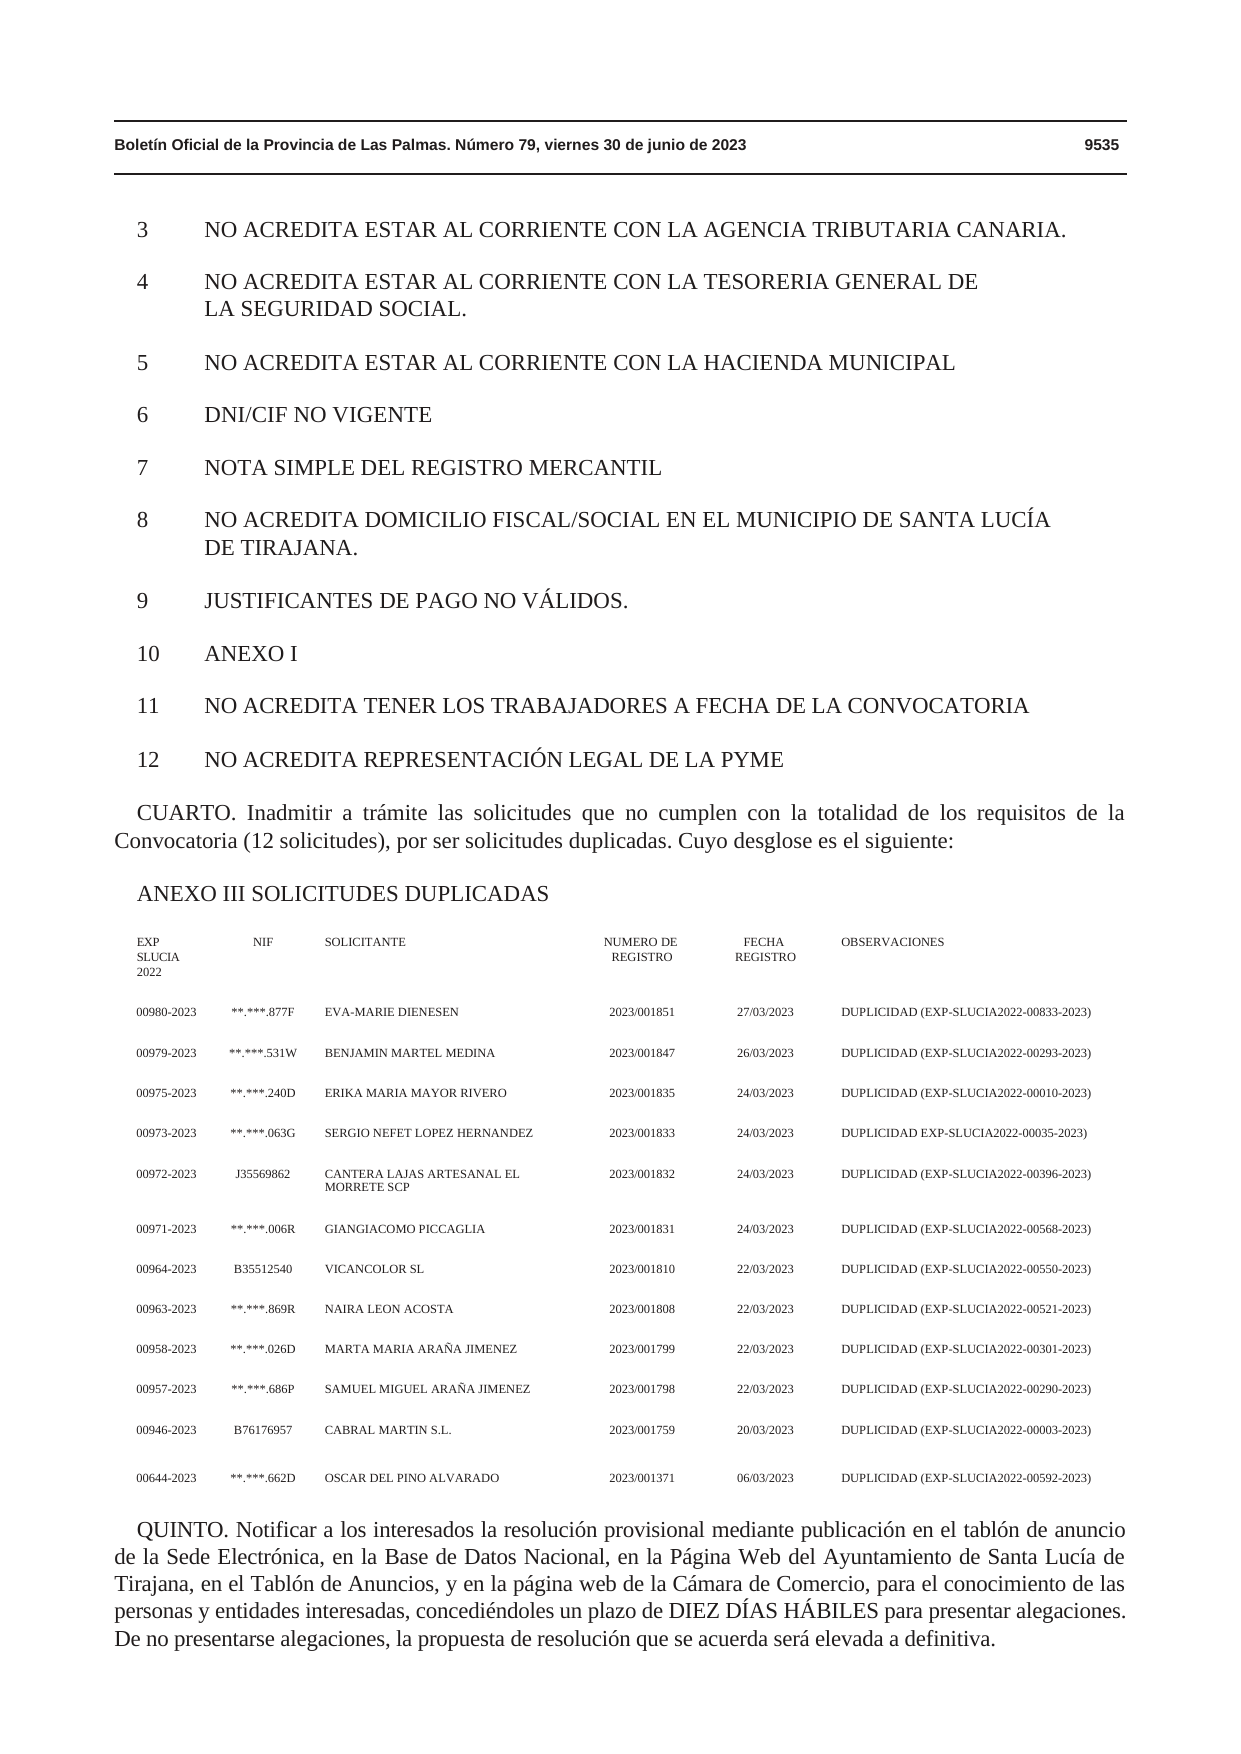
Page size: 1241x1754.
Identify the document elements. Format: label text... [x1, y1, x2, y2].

table_cell [712, 1181, 819, 1208]
table_cell DUPLICIDAD (EXP-SLUCIA2022-00833-2023) [819, 992, 1127, 1033]
text CUARTO. Inadmitir a trámite las solicitudes que no cumplen con la totalidad de los requisitos de la Convocatoria (12 solicitudes), por ser solicitudes duplicadas. Cuyo desglose es el siguiente: [114, 798, 1127, 854]
text 11 NO ACREDITA TENER LOS TRABAJADORES A FECHA DE LA CONVOCATORIA [137, 693, 1127, 719]
table_cell NAIRA LEON ACOSTA [312, 1289, 572, 1329]
table_cell 22/03/2023 [712, 1249, 819, 1289]
text 10 ANEXO I [137, 641, 1127, 666]
table_cell **.***.531W [214, 1033, 312, 1073]
table_cell J35569862 [214, 1153, 312, 1181]
text ANEXO III SOLICITUDES DUPLICADAS [137, 881, 1127, 907]
table_cell 00644-2023 [114, 1454, 213, 1493]
table_cell 20/03/2023 [712, 1409, 819, 1454]
table_cell **.***.662D [214, 1454, 312, 1493]
table_cell 27/03/2023 [712, 992, 819, 1033]
table_cell ERIKA MARIA MAYOR RIVERO [312, 1073, 572, 1113]
table_cell MARTA MARIA ARAÑA JIMENEZ [312, 1329, 572, 1369]
table_cell 00957-2023 [114, 1369, 213, 1409]
text 5 NO ACREDITA ESTAR AL CORRIENTE CON LA HACIENDA MUNICIPAL [137, 350, 1127, 375]
table_header NIF [214, 919, 312, 992]
table_cell **.***.877F [214, 992, 312, 1033]
table_cell 24/03/2023 [712, 1113, 819, 1153]
text 8 NO ACREDITA DOMICILIO FISCAL/SOCIAL EN EL MUNICIPIO DE SANTA LUCÍA DE TIRAJANA. [137, 506, 1052, 561]
table_cell DUPLICIDAD EXP-SLUCIA2022-00035-2023) [819, 1113, 1127, 1153]
table_cell DUPLICIDAD (EXP-SLUCIA2022-00010-2023) [819, 1073, 1127, 1113]
table_cell [214, 1181, 312, 1208]
table_cell DUPLICIDAD (EXP-SLUCIA2022-00396-2023) [819, 1153, 1127, 1181]
table_cell GIANGIACOMO PICCAGLIA [312, 1208, 572, 1249]
table_cell 00975-2023 [114, 1073, 213, 1113]
table_cell 00972-2023 [114, 1153, 213, 1181]
table_cell CABRAL MARTIN S.L. [312, 1409, 572, 1454]
text 12 NO ACREDITA REPRESENTACIÓN LEGAL DE LA PYME [137, 747, 1127, 773]
table_cell SAMUEL MIGUEL ARAÑA JIMENEZ [312, 1369, 572, 1409]
table_cell DUPLICIDAD (EXP-SLUCIA2022-00592-2023) [819, 1454, 1127, 1493]
table_cell [819, 1181, 1127, 1208]
table_cell 2023/001847 [573, 1033, 712, 1073]
table_header NUMERO DE REGISTRO [573, 919, 712, 992]
table_header SOLICITANTE [312, 919, 572, 992]
table_cell DUPLICIDAD (EXP-SLUCIA2022-00568-2023) [819, 1208, 1127, 1249]
table_cell 2023/001808 [573, 1289, 712, 1329]
table_cell MORRETE SCP [312, 1181, 572, 1208]
table_cell 2023/001371 [573, 1454, 712, 1493]
table_cell 00973-2023 [114, 1113, 213, 1153]
table_cell 00980-2023 [114, 992, 213, 1033]
table_cell 22/03/2023 [712, 1289, 819, 1329]
text Boletín Oficial de la Provincia de Las Palmas. Número 79, viernes 30 de junio de 2023 9535 [114, 136, 1127, 154]
table_cell 2023/001810 [573, 1249, 712, 1289]
table_cell **.***.006R [214, 1208, 312, 1249]
table_cell B35512540 [214, 1249, 312, 1289]
text 3 NO ACREDITA ESTAR AL CORRIENTE CON LA AGENCIA TRIBUTARIA CANARIA. [137, 217, 1127, 242]
table_cell CANTERA LAJAS ARTESANAL EL [312, 1153, 572, 1181]
table_cell DUPLICIDAD (EXP-SLUCIA2022-00521-2023) [819, 1289, 1127, 1329]
table_cell 2023/001833 [573, 1113, 712, 1153]
table_cell DUPLICIDAD (EXP-SLUCIA2022-00301-2023) [819, 1329, 1127, 1369]
table_cell EVA-MARIE DIENESEN [312, 992, 572, 1033]
table_cell 00979-2023 [114, 1033, 213, 1073]
table_cell DUPLICIDAD (EXP-SLUCIA2022-00293-2023) [819, 1033, 1127, 1073]
table_cell [114, 1181, 213, 1208]
table_cell DUPLICIDAD (EXP-SLUCIA2022-00003-2023) [819, 1409, 1127, 1454]
table_cell 00963-2023 [114, 1289, 213, 1329]
text 9 JUSTIFICANTES DE PAGO NO VÁLIDOS. [137, 587, 1127, 613]
table_cell 2023/001798 [573, 1369, 712, 1409]
table_cell 24/03/2023 [712, 1208, 819, 1249]
text 4 NO ACREDITA ESTAR AL CORRIENTE CON LA TESORERIA GENERAL DE LA SEGURIDAD SOCIAL. [137, 267, 1014, 322]
table_cell 24/03/2023 [712, 1153, 819, 1181]
table_cell 2023/001759 [573, 1409, 712, 1454]
table_cell 22/03/2023 [712, 1329, 819, 1369]
text 6 DNI/CIF NO VIGENTE [137, 402, 1127, 428]
table_cell 00946-2023 [114, 1409, 213, 1454]
table_cell DUPLICIDAD (EXP-SLUCIA2022-00290-2023) [819, 1369, 1127, 1409]
table_cell 26/03/2023 [712, 1033, 819, 1073]
table_cell **.***.686P [214, 1369, 312, 1409]
table_cell **.***.869R [214, 1289, 312, 1329]
text 7 NOTA SIMPLE DEL REGISTRO MERCANTIL [137, 455, 1127, 480]
text QUINTO. Notificar a los interesados la resolución provisional mediante publicación en el tablón de anuncio de la Sede Electrónica, en la Base de Datos Nacional, en la Página Web del Ayuntamiento de Santa Lucía de Tirajana, en el Tablón de Anuncios, y en la página web de la Cámara de Comercio, para el conocimiento de las personas y entidades interesadas, concediéndoles un plazo de DIEZ DÍAS HÁBILES para presentar alegaciones. De no presentarse alegaciones, la propuesta de resolución que se acuerda será elevada a definitiva. [114, 1516, 1127, 1652]
table_cell B76176957 [214, 1409, 312, 1454]
table_cell 22/03/2023 [712, 1369, 819, 1409]
table_cell DUPLICIDAD (EXP-SLUCIA2022-00550-2023) [819, 1249, 1127, 1289]
table_cell 00958-2023 [114, 1329, 213, 1369]
table_header FECHA REGISTRO [712, 919, 819, 992]
table_cell **.***.240D [214, 1073, 312, 1113]
table_header EXP SLUCIA 2022 [114, 919, 213, 992]
table_cell **.***.063G [214, 1113, 312, 1153]
table_cell 00971-2023 [114, 1208, 213, 1249]
table_cell 2023/001835 [573, 1073, 712, 1113]
table_cell 00964-2023 [114, 1249, 213, 1289]
table_cell 2023/001832 [573, 1153, 712, 1181]
table_cell BENJAMIN MARTEL MEDINA [312, 1033, 572, 1073]
table_cell 2023/001851 [573, 992, 712, 1033]
table_cell 2023/001799 [573, 1329, 712, 1369]
table_cell **.***.026D [214, 1329, 312, 1369]
table_cell OSCAR DEL PINO ALVARADO [312, 1454, 572, 1493]
table_cell 24/03/2023 [712, 1073, 819, 1113]
table_cell 2023/001831 [573, 1208, 712, 1249]
table_header OBSERVACIONES [819, 919, 1127, 992]
table_cell VICANCOLOR SL [312, 1249, 572, 1289]
table_cell 06/03/2023 [712, 1454, 819, 1493]
table_cell [573, 1181, 712, 1208]
table_cell SERGIO NEFET LOPEZ HERNANDEZ [312, 1113, 572, 1153]
